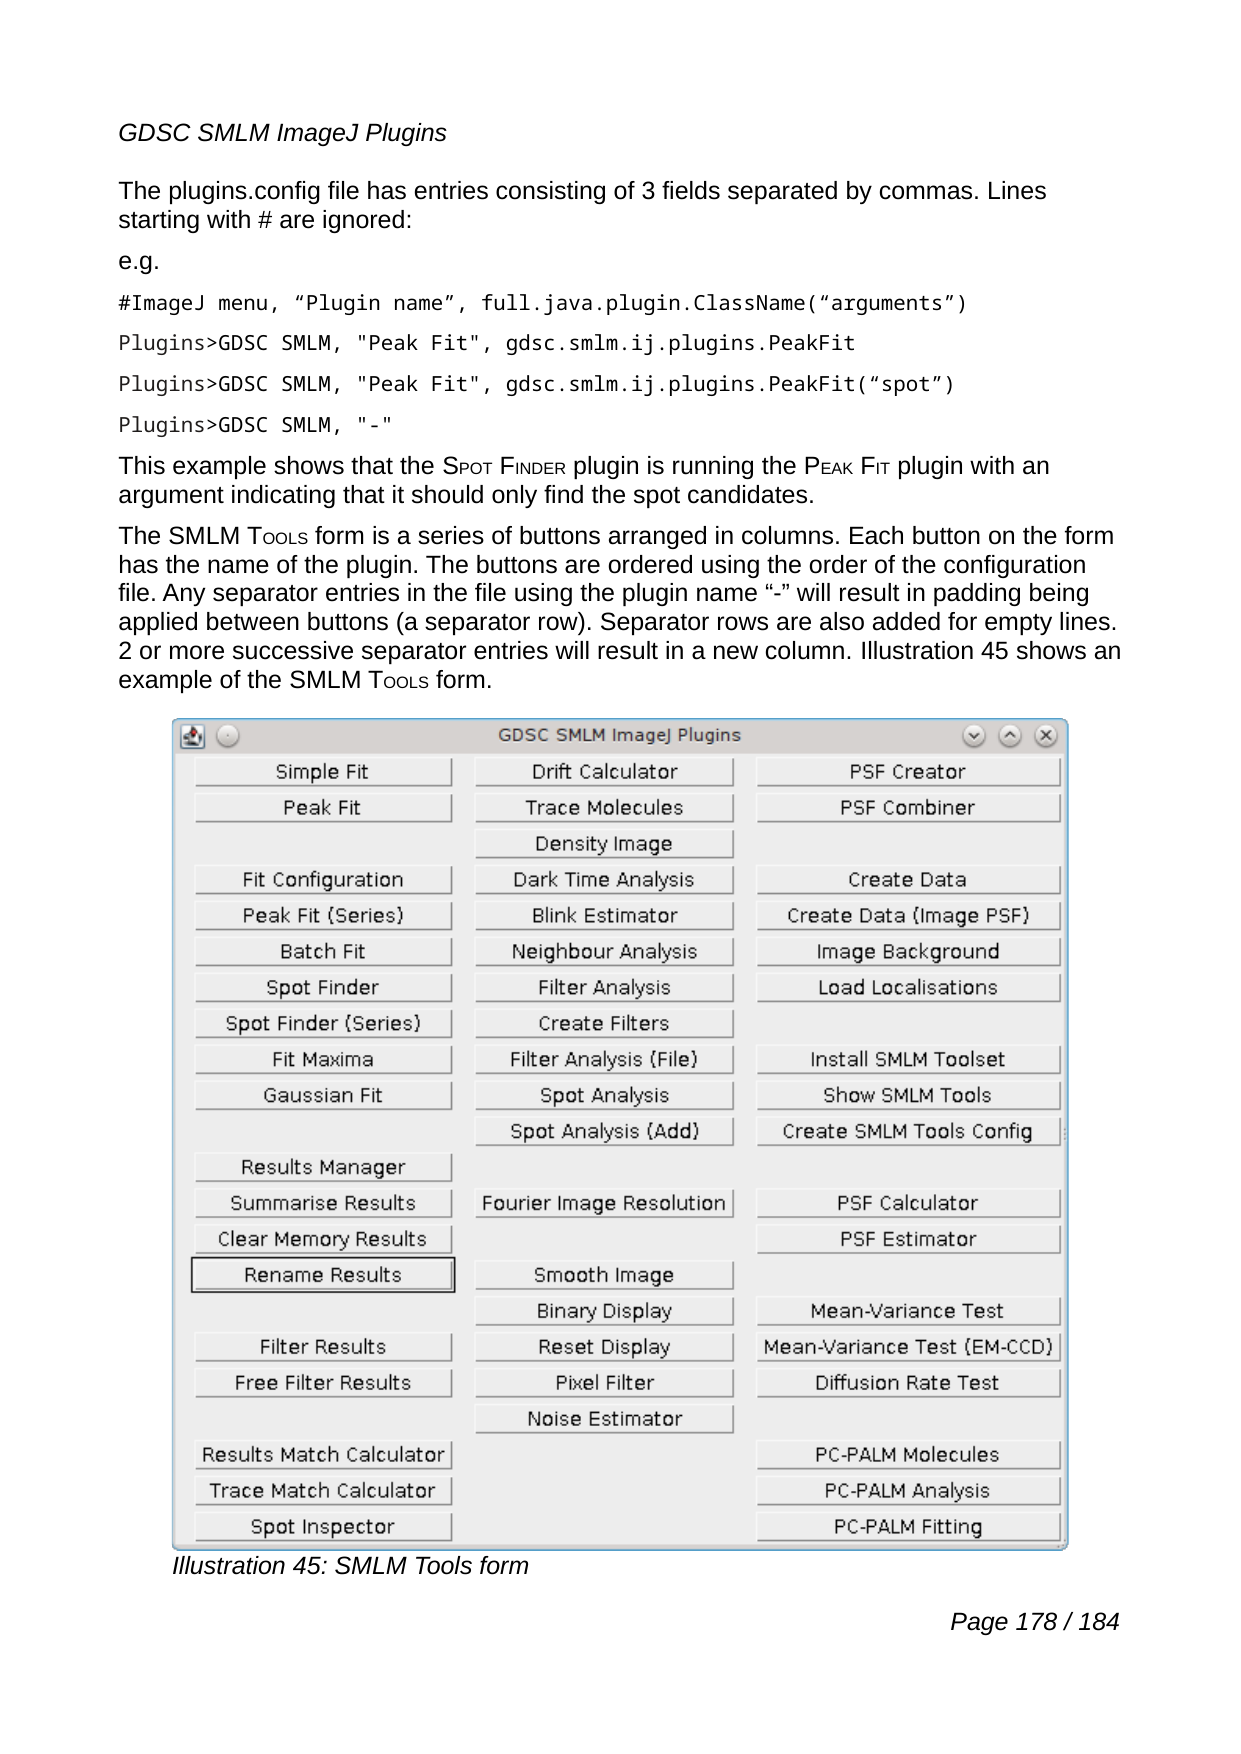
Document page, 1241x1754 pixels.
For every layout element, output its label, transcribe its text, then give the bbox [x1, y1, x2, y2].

text This example shows that the Spot Finder plugin is running the Peak Fit plugin with an argument indicating that it should only find the spot candidates. [118, 451, 1122, 508]
text Plugins>GDSC SMLM, "Peak Fit", gdsc.smlm.ij.plugins.PeakFit [118, 328, 1122, 357]
text The plugins.config file has entries consisting of 3 fields separated by commas. Lines starting with # are ignored: [118, 176, 1122, 234]
text e.g. [118, 246, 1122, 275]
text The SMLM Tools form is a series of buttons arranged in columns. Each button on the form has the name of the plugin. The buttons are ordered using the order of the configuration file. Any separator entries in the file using the plugin name “-” will result in padding being applied between buttons (a separator row). Separator rows are also added for empty lines. 2 or more successive separator entries will result in a new column. Illustration 45 shows an example of the SMLM Tools form. [118, 521, 1122, 693]
text #ImageJ menu, “Plugin name”, full.java.plugin.ClassName(“arguments”) [118, 288, 1122, 316]
picture [171, 718, 1069, 1551]
text Plugins>GDSC SMLM, "Peak Fit", gdsc.smlm.ij.plugins.PeakFit(“spot”) [118, 369, 1122, 398]
text Illustration 45: SMLM Tools form [172, 1551, 1068, 1580]
text Plugins>GDSC SMLM, "-" [118, 410, 1122, 439]
